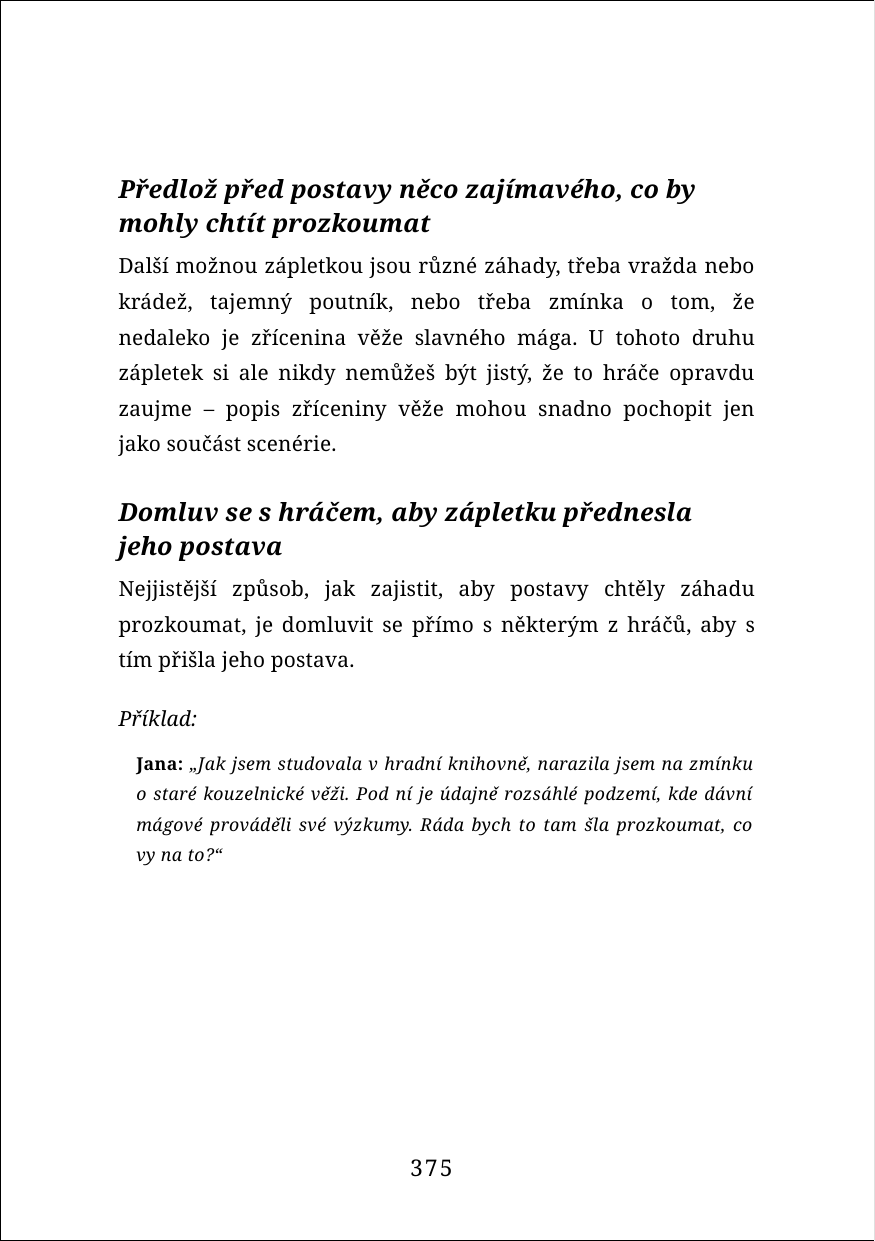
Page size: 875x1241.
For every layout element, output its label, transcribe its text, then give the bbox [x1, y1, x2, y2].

text Příklad: [118, 704, 756, 733]
subtitle Domluv se s hráčem, aby zápletku přednesla jeho postava [118, 494, 756, 562]
subtitle Předlož před postavy něco zajímavého, co by mohly chtít prozkoumat [118, 172, 756, 240]
text Jana: „Jak jsem studovala v hradní knihovně, narazila jsem na zmínku o staré kouzelnické věži. Pod ní je údajně rozsáhlé podzemí, kde dávní mágové prováděli své výzkumy. Ráda bych to tam šla prozkoumat, co vy na to?“ [136, 752, 756, 866]
text Nejjistější způsob, jak zajistit, aby postavy chtěly záhadu prozkoumat, je domluvit se přímo s některým z hráčů, aby s tím přišla jeho postava. [118, 574, 756, 674]
text Další možnou zápletkou jsou různé záhady, třeba vražda nebo krádež, tajemný poutník, nebo třeba zmínka o tom, že nedaleko je zřícenina věže slavného mága. U tohoto druhu zápletek si ale nikdy nemůžeš být jistý, že to hráče opravdu zaujme – popis zříceniny věže mohou snadno pochopit jen jako součást scenérie. [118, 252, 756, 458]
